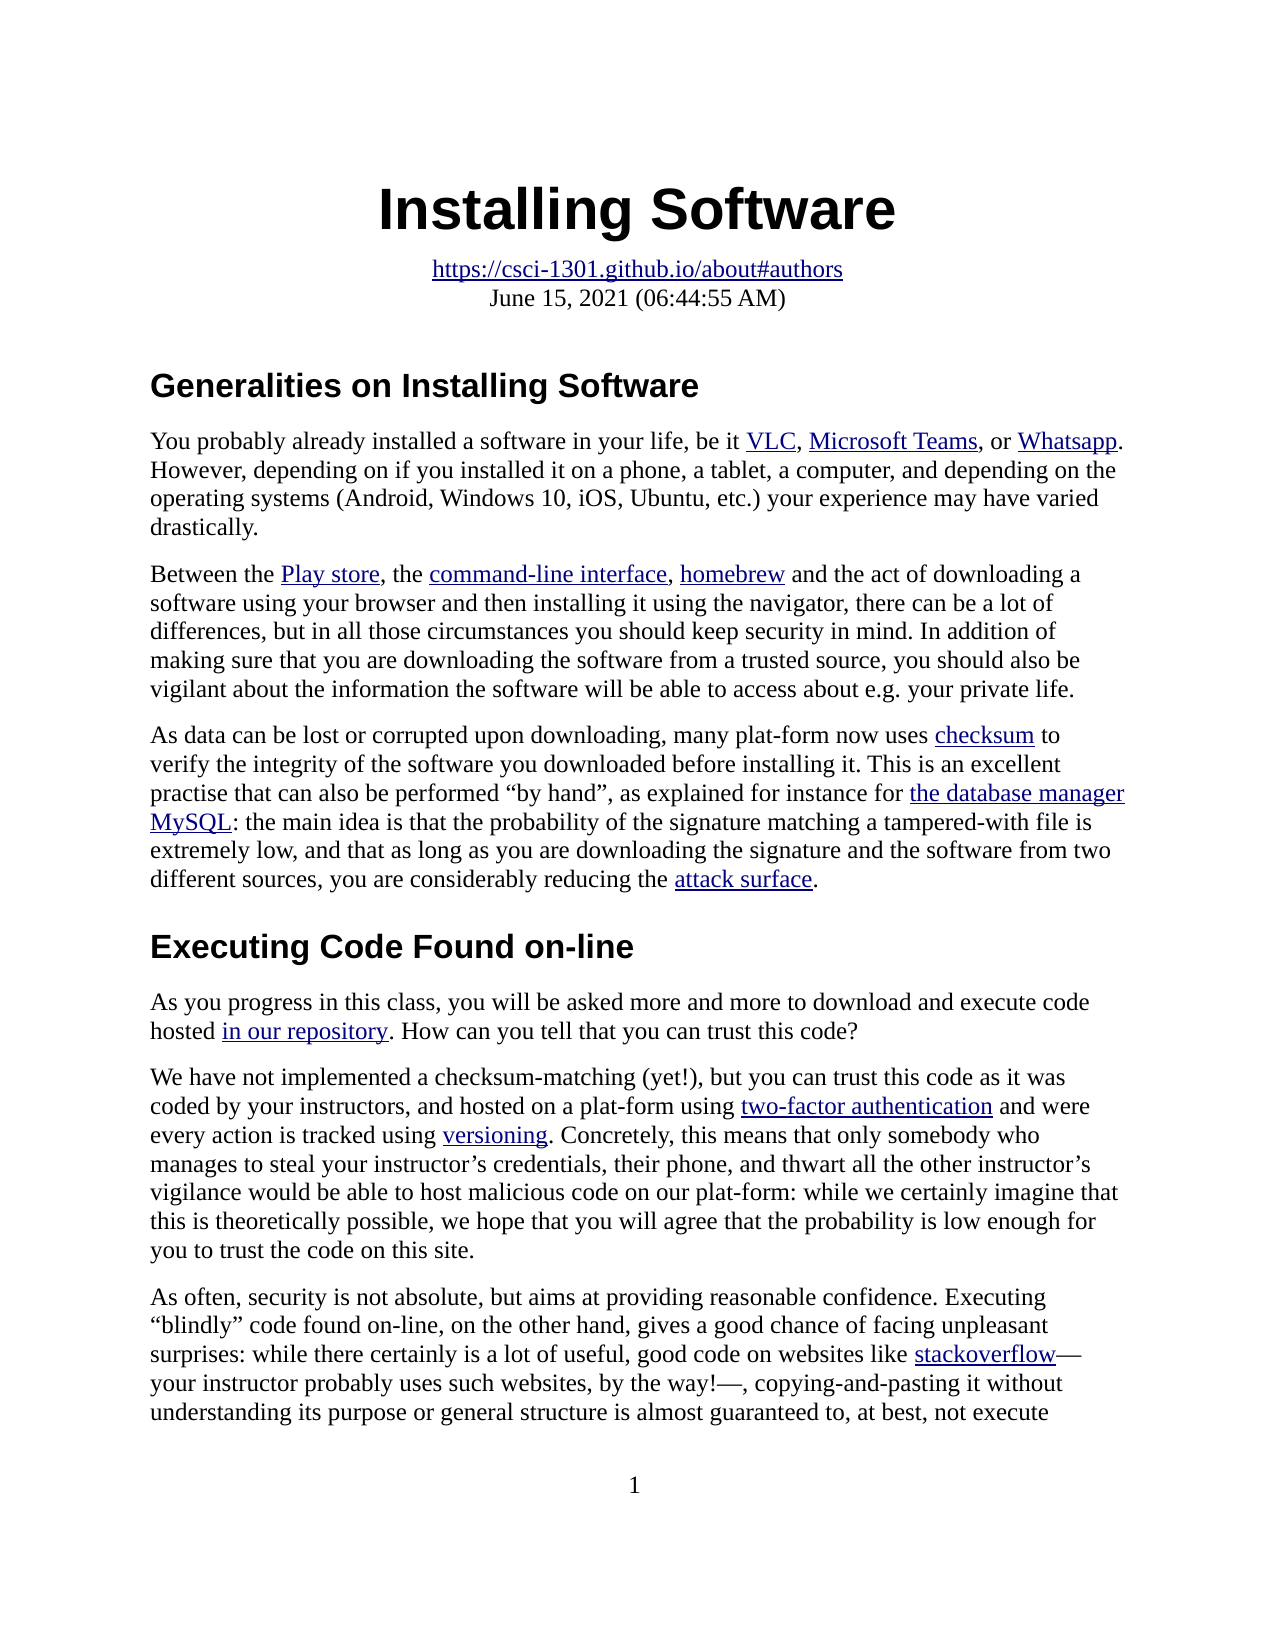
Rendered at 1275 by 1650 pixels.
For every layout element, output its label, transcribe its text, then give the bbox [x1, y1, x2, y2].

text As data can be lost or corrupted upon downloading, many plat-form now uses checksum to verify the integrity of the software you downloaded before installing it. This is an excellent practise that can also be performed “by hand”, as explained for instance for the database manager MySQL: the main idea is that the probability of the signature matching a tampered-with file is extremely low, and that as long as you are downloading the signature and the software from two different sources, you are considerably reducing the attack surface. [150, 721, 1125, 893]
subtitle Executing Code Found on-line [150, 927, 1125, 966]
subtitle Generalities on Installing Software [150, 366, 1125, 404]
text Between the Play store, the command-line interface, homebrew and the act of downloading a software using your browser and then installing it using the navigator, there can be a lot of differences, but in all those circumstances you should keep security in mind. In addition of making sure that you are downloading the software from a trusted source, you should also be vigilant about the information the software will be able to access about e.g. your private life. [150, 559, 1125, 703]
title Installing Software [150, 175, 1125, 242]
text https://csci-1301.github.io/about#authors [150, 254, 1125, 283]
text As often, security is not absolute, but aims at providing reasonable confidence. Executing “blindly” code found on-line, on the other hand, gives a good chance of facing unpleasant surprises: while there certainly is a lot of useful, good code on websites like stackoverflow—your instructor probably uses such websites, by the way!—, copying-and-pasting it without understanding its purpose or general structure is almost guaranteed to, at best, not execute [150, 1282, 1125, 1425]
text We have not implemented a checksum-matching (yet!), but you can trust this code as it was coded by your instructors, and hosted on a plat-form using two-factor authentication and were every action is tracked using versioning. Concretely, this means that only somebody who manages to steal your instructor’s credentials, their phone, and thwart all the other instructor’s vigilance would be able to host malicious code on our plat-form: while we certainly imagine that this is theoretically possible, we hope that you will agree that the probability is low enough for you to trust the code on this site. [150, 1062, 1125, 1264]
text As you progress in this class, you will be asked more and more to download and execute code hosted in our repository. How can you tell that you can trust this code? [150, 987, 1125, 1044]
text You probably already installed a software in your life, be it VLC, Microsoft Teams, or Whatsapp. However, depending on if you installed it on a phone, a tablet, a computer, and depending on the operating systems (Android, Windows 10, iOS, Ubuntu, etc.) your experience may have varied drastically. [150, 426, 1125, 541]
text June 15, 2021 (06:44:55 AM) [150, 283, 1125, 312]
